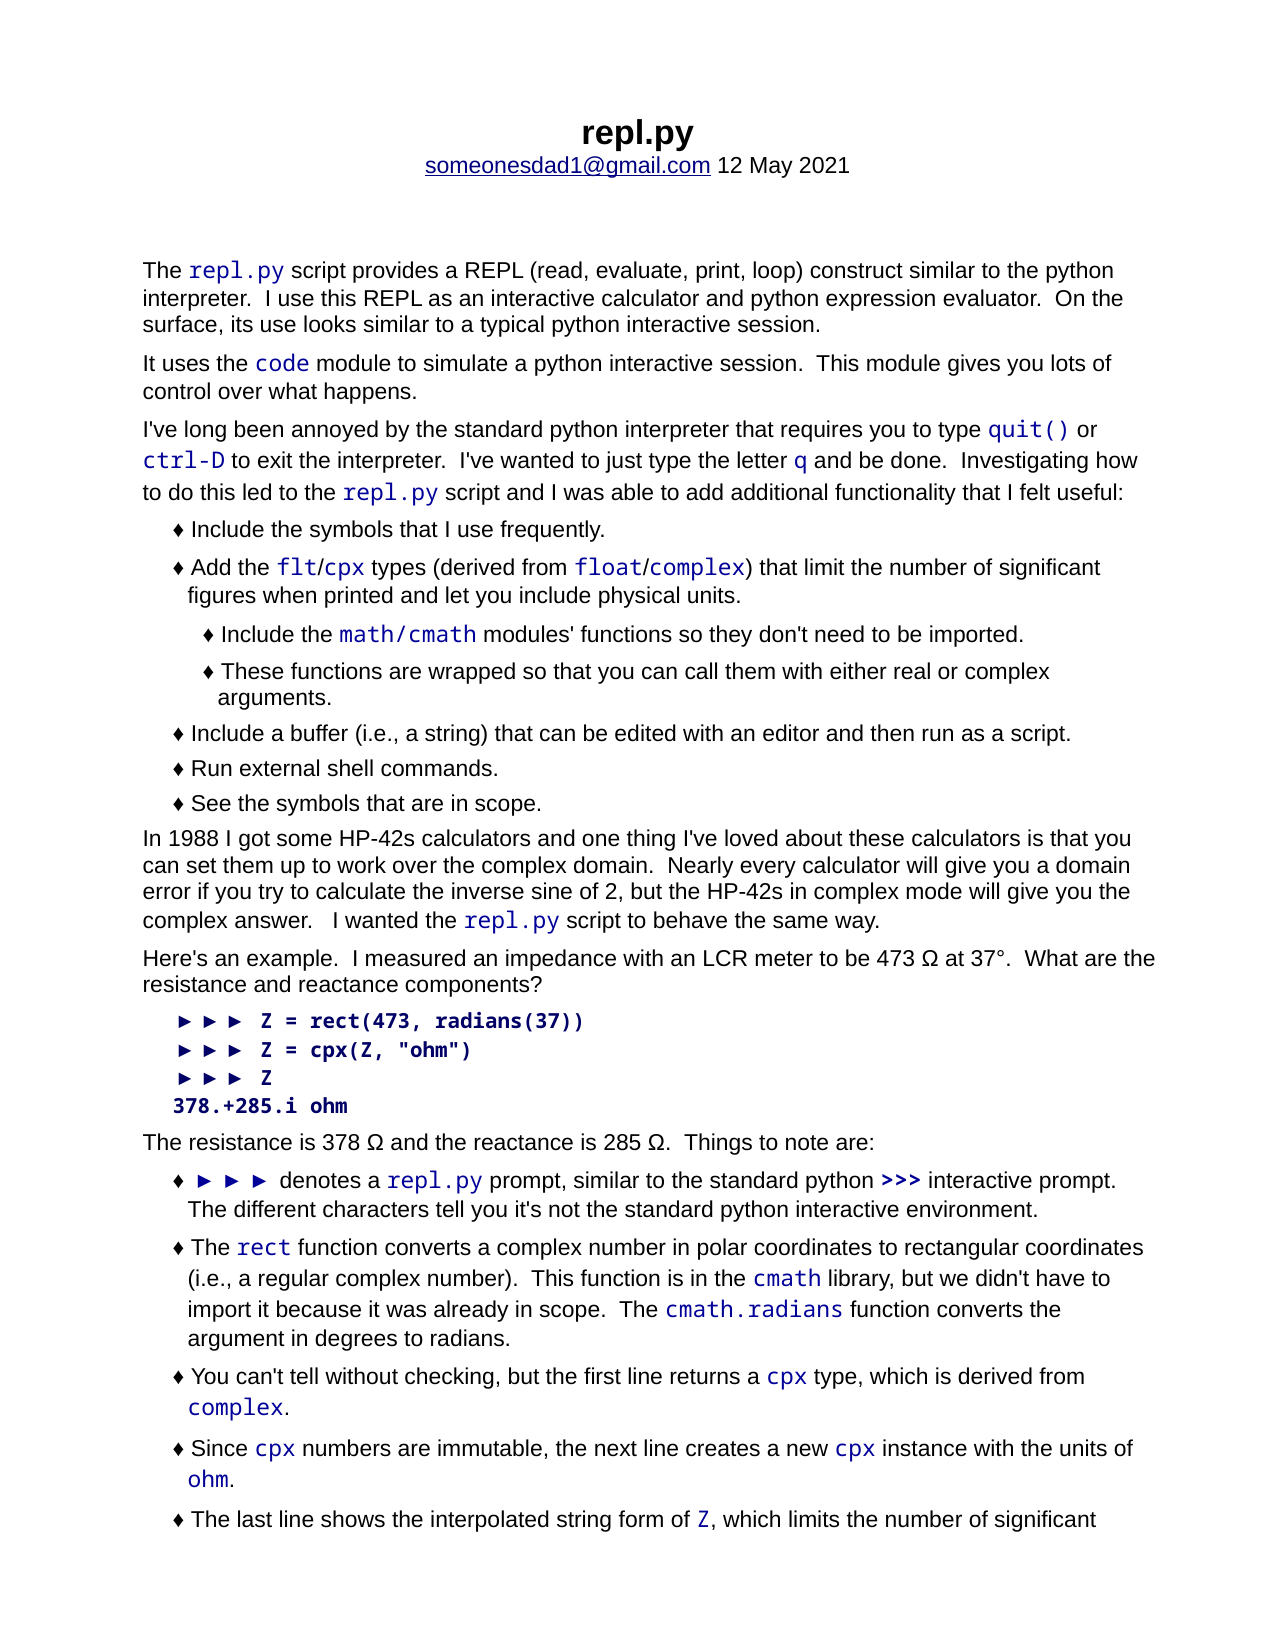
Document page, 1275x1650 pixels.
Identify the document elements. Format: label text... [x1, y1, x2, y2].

list Include the math/cmath modules' functions so they don't need to be imported. [202, 618, 1162, 649]
text 378.+285.i ohm [172, 1092, 1162, 1120]
subtitle someonesdad1@gmail.com 12 May 2021 [112, 152, 1162, 178]
text It uses the code module to simulate a python interactive session. This module gives you lots of control over what happens. [142, 346, 1162, 404]
text The resistance is 378 Ω and the reactance is 285 Ω. Things to note are: [142, 1129, 1162, 1155]
list You can't tell without checking, but the first line returns a cpx type, which is derived from complex. [172, 1360, 1162, 1422]
list See the symbols that are in scope. [172, 790, 1162, 816]
list The rect function converts a complex number in polar coordinates to rectangular coordinates (i.e., a regular complex number). This function is in the cmath library, but we didn't have to import it because it was already in scope. The cmath.radians function converts the argument in degrees to radians. [172, 1231, 1162, 1351]
list The last line shows the interpolated string form of Z, which limits the number of significant [172, 1503, 1162, 1534]
list Add the flt/cpx types (derived from float/complex) that limit the number of significant figures when printed and let you include physical units. [172, 551, 1162, 609]
text ▶▶▶ Z = cpx(Z, "ohm") [172, 1035, 1162, 1063]
text The repl.py script provides a REPL (read, evaluate, print, loop) construct similar to the python interpreter. I use this REPL as an interactive calculator and python expression evaluator. On the surface, its use looks similar to a typical python interactive session. [142, 253, 1162, 337]
title repl.py [112, 112, 1162, 152]
list These functions are wrapped so that you can call them with either real or complex arguments. [202, 658, 1162, 711]
list Run external shell commands. [172, 755, 1162, 781]
list Include a buffer (i.e., a string) that can be edited with an editor and then run as a script. [172, 719, 1162, 746]
list Include the symbols that I use frequently. [172, 516, 1162, 542]
text I've long been annoyed by the standard python interpreter that requires you to type quit() or ctrl-D to exit the interpreter. I've wanted to just type the letter q and be done. Investigating how to do this led to the repl.py script and I was able to add additional functionality that I felt useful: [142, 413, 1162, 507]
list ▶▶▶ denotes a repl.py prompt, similar to the standard python >>> interactive prompt. The different characters tell you it's not the standard python interactive environment. [172, 1164, 1162, 1222]
list Since cpx numbers are immutable, the next line creates a new cpx instance with the units of ohm. [172, 1431, 1162, 1494]
text ▶▶▶ Z = rect(473, radians(37)) [172, 1006, 1162, 1035]
text In 1988 I got some HP-42s calculators and one thing I've loved about these calculators is that you can set them up to work over the complex domain. Nearly every calculator will give you a domain error if you try to calculate the inverse sine of 2, but the HP-42s in complex mode will give you the complex answer. I wanted the repl.py script to behave the same way. [142, 825, 1162, 936]
text Here's an example. I measured an impedance with an LCR meter to be 473 Ω at 37°. What are the resistance and reactance components? [142, 945, 1162, 997]
text ▶▶▶ Z [172, 1063, 1162, 1092]
